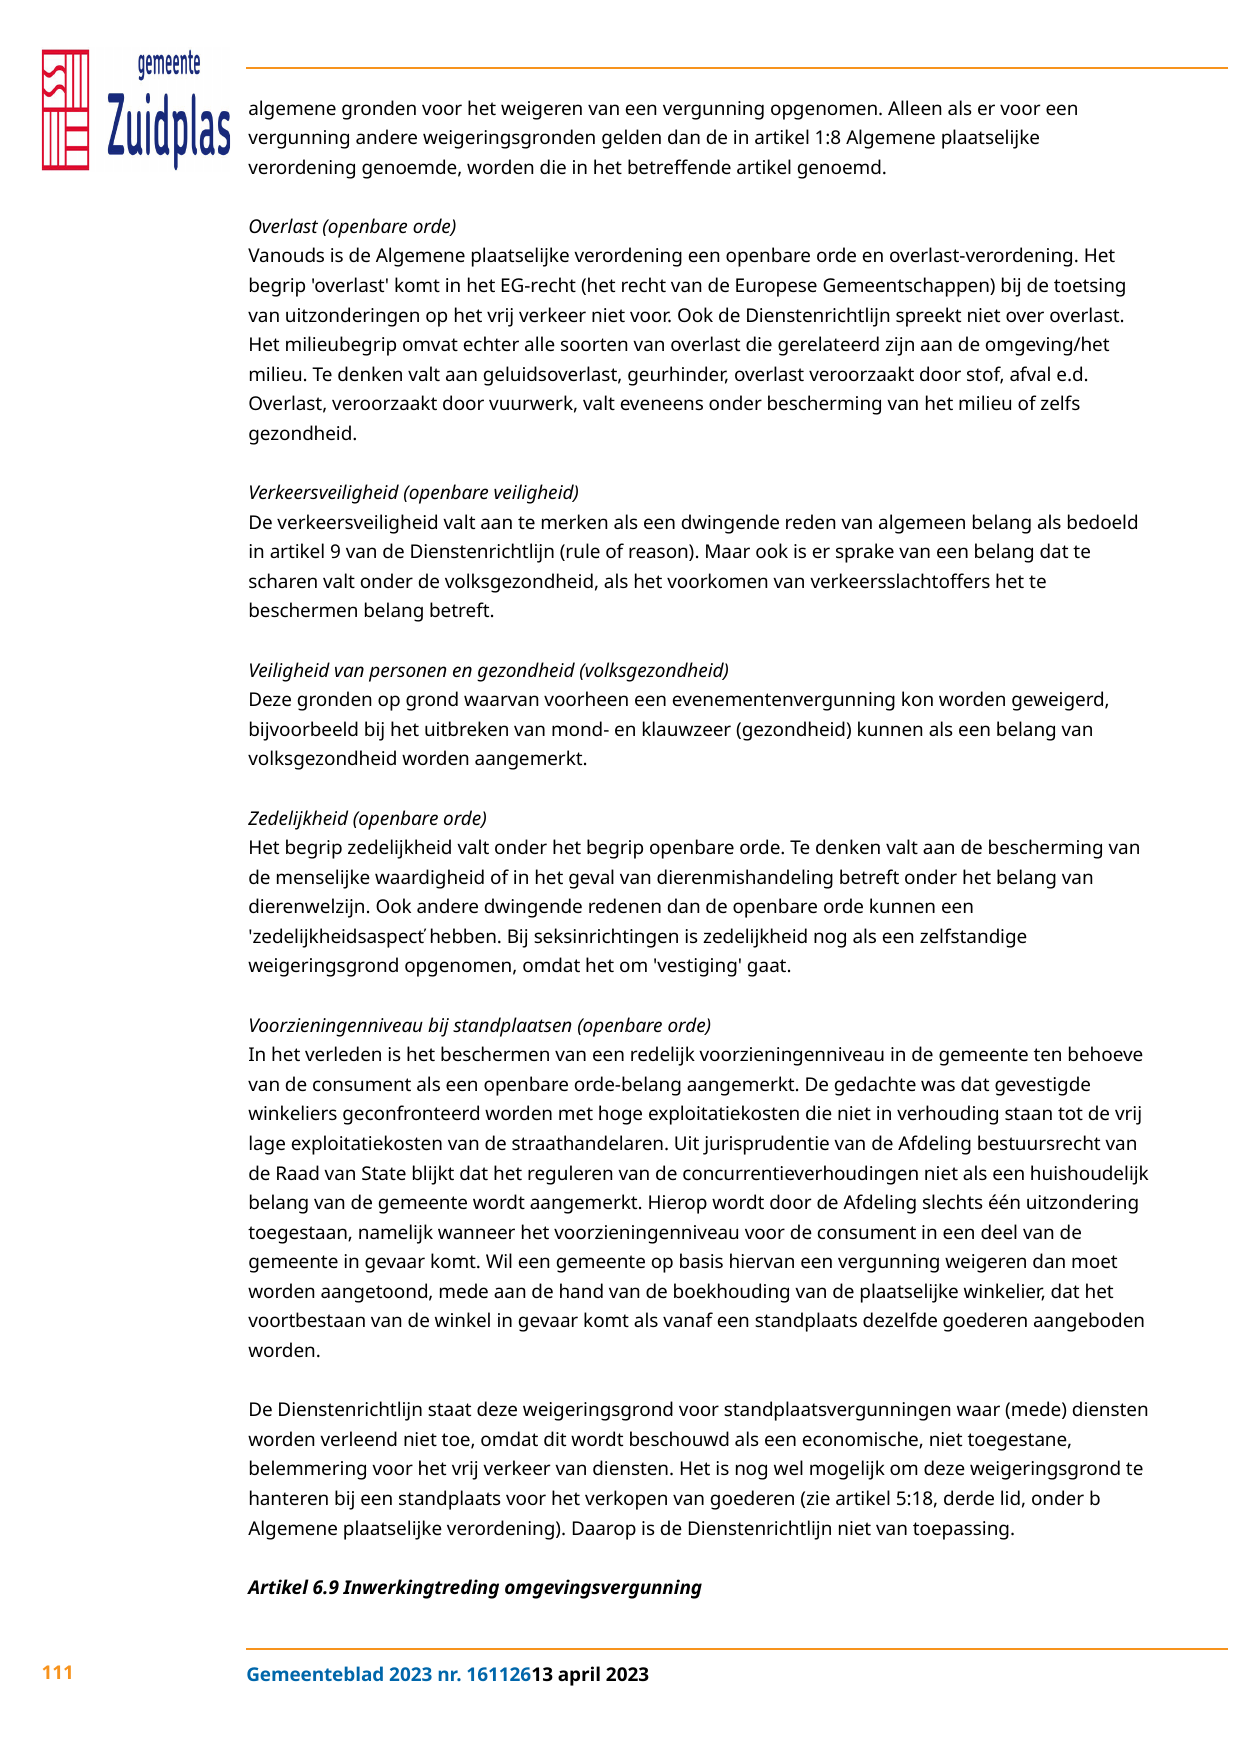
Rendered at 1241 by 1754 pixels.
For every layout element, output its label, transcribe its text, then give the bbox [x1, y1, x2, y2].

text Artikel 6.9 Inwerkingtreding omgevingsvergunning [248, 1574, 1152, 1600]
text Voorzieningenniveau bij standplaatsen (openbare orde) [248, 1012, 1152, 1038]
text De Dienstenrichtlijn staat deze weigeringsgrond voor standplaatsvergunningen waar (mede) diensten worden verleend niet toe, omdat dit wordt beschouwd als een economische, niet toegestane, belemmering voor het vrij verkeer van diensten. Het is nog wel mogelijk om deze weigeringsgrond te hanteren bij een standplaats voor het verkopen van goederen (zie artikel 5:18, derde lid, onder b Algemene plaatselijke verordening). Daarop is de Dienstenrichtlijn niet van toepassing. [248, 1396, 1152, 1541]
text Veiligheid van personen en gezondheid (volksgezondheid) [248, 657, 1152, 683]
text Het begrip zedelijkheid valt onder het begrip openbare orde. Te denken valt aan de bescherming van de menselijke waardigheid of in het geval van dierenmishandeling betreft onder het belang van dierenwelzijn. Ook andere dwingende redenen dan de openbare orde kunnen een 'zedelijkheidsaspecť hebben. Bij seksinrichtingen is zedelijkheid nog als een zelfstandige weigeringsgrond opgenomen, omdat het om 'vestiging' gaat. [248, 834, 1152, 978]
text Deze gronden op grond waarvan voorheen een evenementenvergunning kon worden geweigerd, bijvoorbeeld bij het uitbreken van mond- en klauwzeer (gezondheid) kunnen als een belang van volksgezondheid worden aangemerkt. [248, 686, 1152, 771]
picture [41, 47, 231, 172]
text Zedelijkheid (openbare orde) [248, 805, 1152, 831]
text De verkeersveiligheid valt aan te merken als een dwingende reden van algemeen belang als bedoeld in artikel 9 van de Dienstenrichtlijn (rule of reason). Maar ook is er sprake van een belang dat te scharen valt onder de volksgezondheid, als het voorkomen van verkeersslachtoffers het te beschermen belang betreft. [248, 509, 1152, 623]
text In het verleden is het beschermen van een redelijk voorzieningenniveau in de gemeente ten behoeve van de consument als een openbare orde-belang aangemerkt. De gedachte was dat gevestigde winkeliers geconfronteerd worden met hoge exploitatiekosten die niet in verhouding staan tot de vrij lage exploitatiekosten van de straathandelaren. Uit jurisprudentie van de Afdeling bestuursrecht van de Raad van State blijkt dat het reguleren van de concurrentieverhoudingen niet als een huishoudelijk belang van de gemeente wordt aangemerkt. Hierop wordt door de Afdeling slechts één uitzondering toegestaan, namelijk wanneer het voorzieningenniveau voor de consument in een deel van de gemeente in gevaar komt. Wil een gemeente op basis hiervan een vergunning weigeren dan moet worden aangetoond, mede aan de hand van de boekhouding van de plaatselijke winkelier, dat het voortbestaan van de winkel in gevaar komt als vanaf een standplaats dezelfde goederen aangeboden worden. [248, 1041, 1152, 1363]
text Overlast (openbare orde) [248, 213, 1152, 239]
text Verkeersveiligheid (openbare veiligheid) [248, 479, 1152, 505]
text algemene gronden voor het weigeren van een vergunning opgenomen. Alleen als er voor een vergunning andere weigeringsgronden gelden dan de in artikel 1:8 Algemene plaatselijke verordening genoemde, worden die in het betreffende artikel genoemd. [248, 95, 1152, 180]
text Vanouds is de Algemene plaatselijke verordening een openbare orde en overlast-verordening. Het begrip 'overlast' komt in het EG-recht (het recht van de Europese Gemeentschappen) bij de toetsing van uitzonderingen op het vrij verkeer niet voor. Ook de Dienstenrichtlijn spreekt niet over overlast. Het milieubegrip omvat echter alle soorten van overlast die gerelateerd zijn aan de omgeving/het milieu. Te denken valt aan geluidsoverlast, geurhinder, overlast veroorzaakt door stof, afval e.d. Overlast, veroorzaakt door vuurwerk, valt eveneens onder bescherming van het milieu of zelfs gezondheid. [248, 243, 1152, 446]
